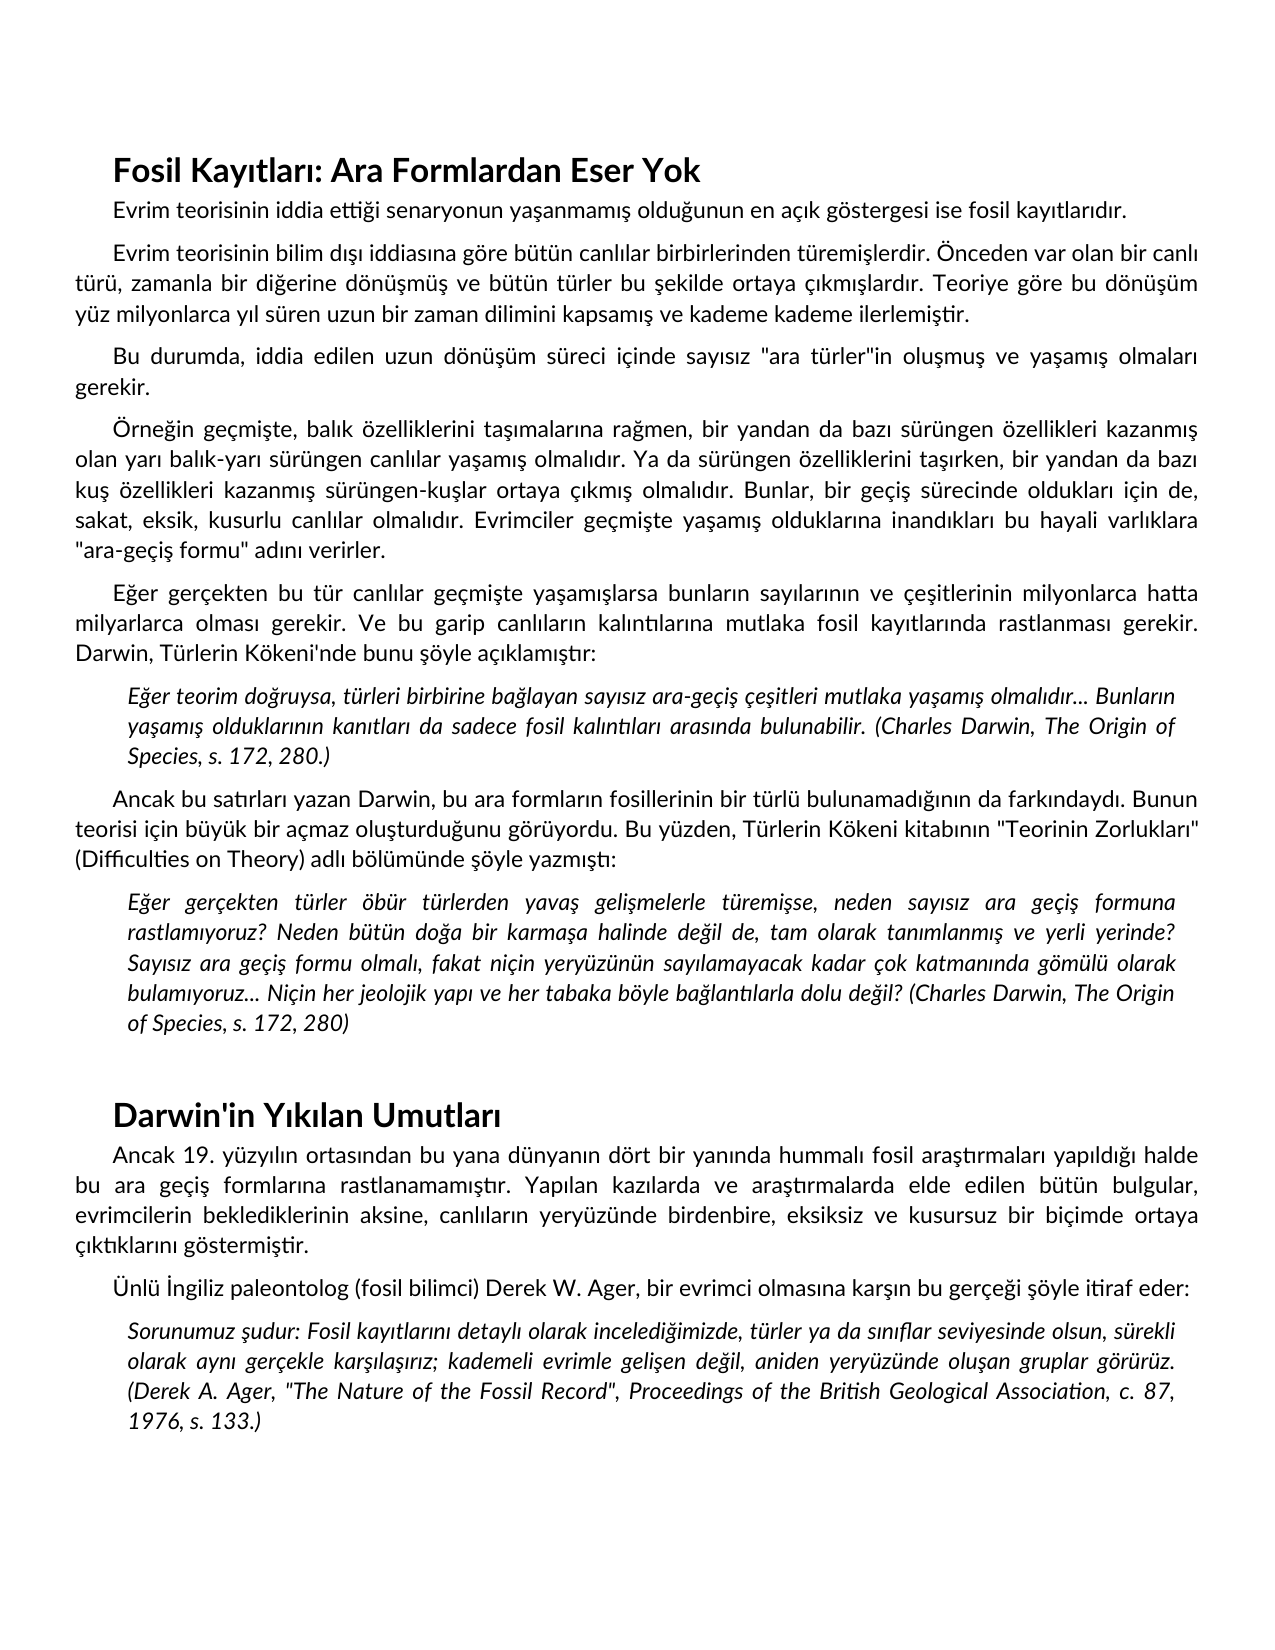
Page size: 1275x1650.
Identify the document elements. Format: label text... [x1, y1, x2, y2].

text Eğer gerçekten bu tür canlılar geçmişte yaşamışlarsa bunların sayılarının ve çeşitlerinin milyonlarca hatta milyarlarca olması gerekir. Ve bu garip canlıların kalıntılarına mutlaka fosil kayıtlarında rastlanması gerekir. Darwin, Türlerin Kökeni'nde bunu şöyle açıklamıştır: [75, 578, 1200, 666]
subtitle Darwin'in Yıkılan Umutları [112, 1094, 1200, 1134]
text Bu durumda, iddia edilen uzun dönüşüm süreci içinde sayısız "ara türler"in oluşmuş ve yaşamış olmaları gerekir. [75, 342, 1200, 400]
subtitle Fosil Kayıtları: Ara Formlardan Eser Yok [112, 150, 1200, 190]
text Sorunumuz şudur: Fosil kayıtlarını detaylı olarak incelediğimizde, türler ya da sınıflar seviyesinde olsun, sürekli olarak aynı gerçekle karşılaşırız; kademeli evrimle gelişen değil, aniden yeryüzünde oluşan gruplar görürüz. (Derek A. Ager, "The Nature of the Fossil Record", Proceedings of the British Geological Association, c. 87, 1976, s. 133.) [127, 1316, 1177, 1434]
text Ancak bu satırları yazan Darwin, bu ara formların fosillerinin bir türlü bulunamadığının da farkındaydı. Bunun teorisi için büyük bir açmaz oluşturduğunu görüyordu. Bu yüzden, Türlerin Kökeni kitabının "Teorinin Zorlukları" (Difficulties on Theory) adlı bölümünde şöyle yazmıştı: [75, 785, 1200, 873]
text Eğer gerçekten türler öbür türlerden yavaş gelişmelerle türemişse, neden sayısız ara geçiş formuna rastlamıyoruz? Neden bütün doğa bir karmaşa halinde değil de, tam olarak tanımlanmış ve yerli yerinde? Sayısız ara geçiş formu olmalı, fakat niçin yeryüzünün sayılamayacak kadar çok katmanında gömülü olarak bulamıyoruz... Niçin her jeolojik yapı ve her tabaka böyle bağlantılarla dolu değil? (Charles Darwin, The Origin of Species, s. 172, 280) [127, 888, 1177, 1036]
text Evrim teorisinin bilim dışı iddiasına göre bütün canlılar birbirlerinden türemişlerdir. Önceden var olan bir canlı türü, zamanla bir diğerine dönüşmüş ve bütün türler bu şekilde ortaya çıkmışlardır. Teoriye göre bu dönüşüm yüz milyonlarca yıl süren uzun bir zaman dilimini kapsamış ve kademe kademe ilerlemiştir. [75, 239, 1200, 327]
text Ancak 19. yüzyılın ortasından bu yana dünyanın dört bir yanında hummalı fosil araştırmaları yapıldığı halde bu ara geçiş formlarına rastlanamamıştır. Yapılan kazılarda ve araştırmalarda elde edilen bütün bulgular, evrimcilerin beklediklerinin aksine, canlıların yeryüzünde birdenbire, eksiksiz ve kusursuz bir biçimde ortaya çıktıklarını göstermiştir. [75, 1140, 1200, 1258]
text Ünlü İngiliz paleontolog (fosil bilimci) Derek W. Ager, bir evrimci olmasına karşın bu gerçeği şöyle itiraf eder: [75, 1274, 1200, 1301]
text Evrim teorisinin iddia ettiği senaryonun yaşanmamış olduğunun en açık göstergesi ise fosil kayıtlarıdır. [75, 196, 1200, 224]
text Örneğin geçmişte, balık özelliklerini taşımalarına rağmen, bir yandan da bazı sürüngen özellikleri kazanmış olan yarı balık-yarı sürüngen canlılar yaşamış olmalıdır. Ya da sürüngen özelliklerini taşırken, bir yandan da bazı kuş özellikleri kazanmış sürüngen-kuşlar ortaya çıkmış olmalıdır. Bunlar, bir geçiş sürecinde oldukları için de, sakat, eksik, kusurlu canlılar olmalıdır. Evrimciler geçmişte yaşamış olduklarına inandıkları bu hayali varlıklara "ara-geçiş formu" adını verirler. [75, 415, 1200, 563]
text Eğer teorim doğruysa, türleri birbirine bağlayan sayısız ara-geçiş çeşitleri mutlaka yaşamış olmalıdır... Bunların yaşamış olduklarının kanıtları da sadece fosil kalıntıları arasında bulunabilir. (Charles Darwin, The Origin of Species, s. 172, 280.) [127, 682, 1177, 769]
